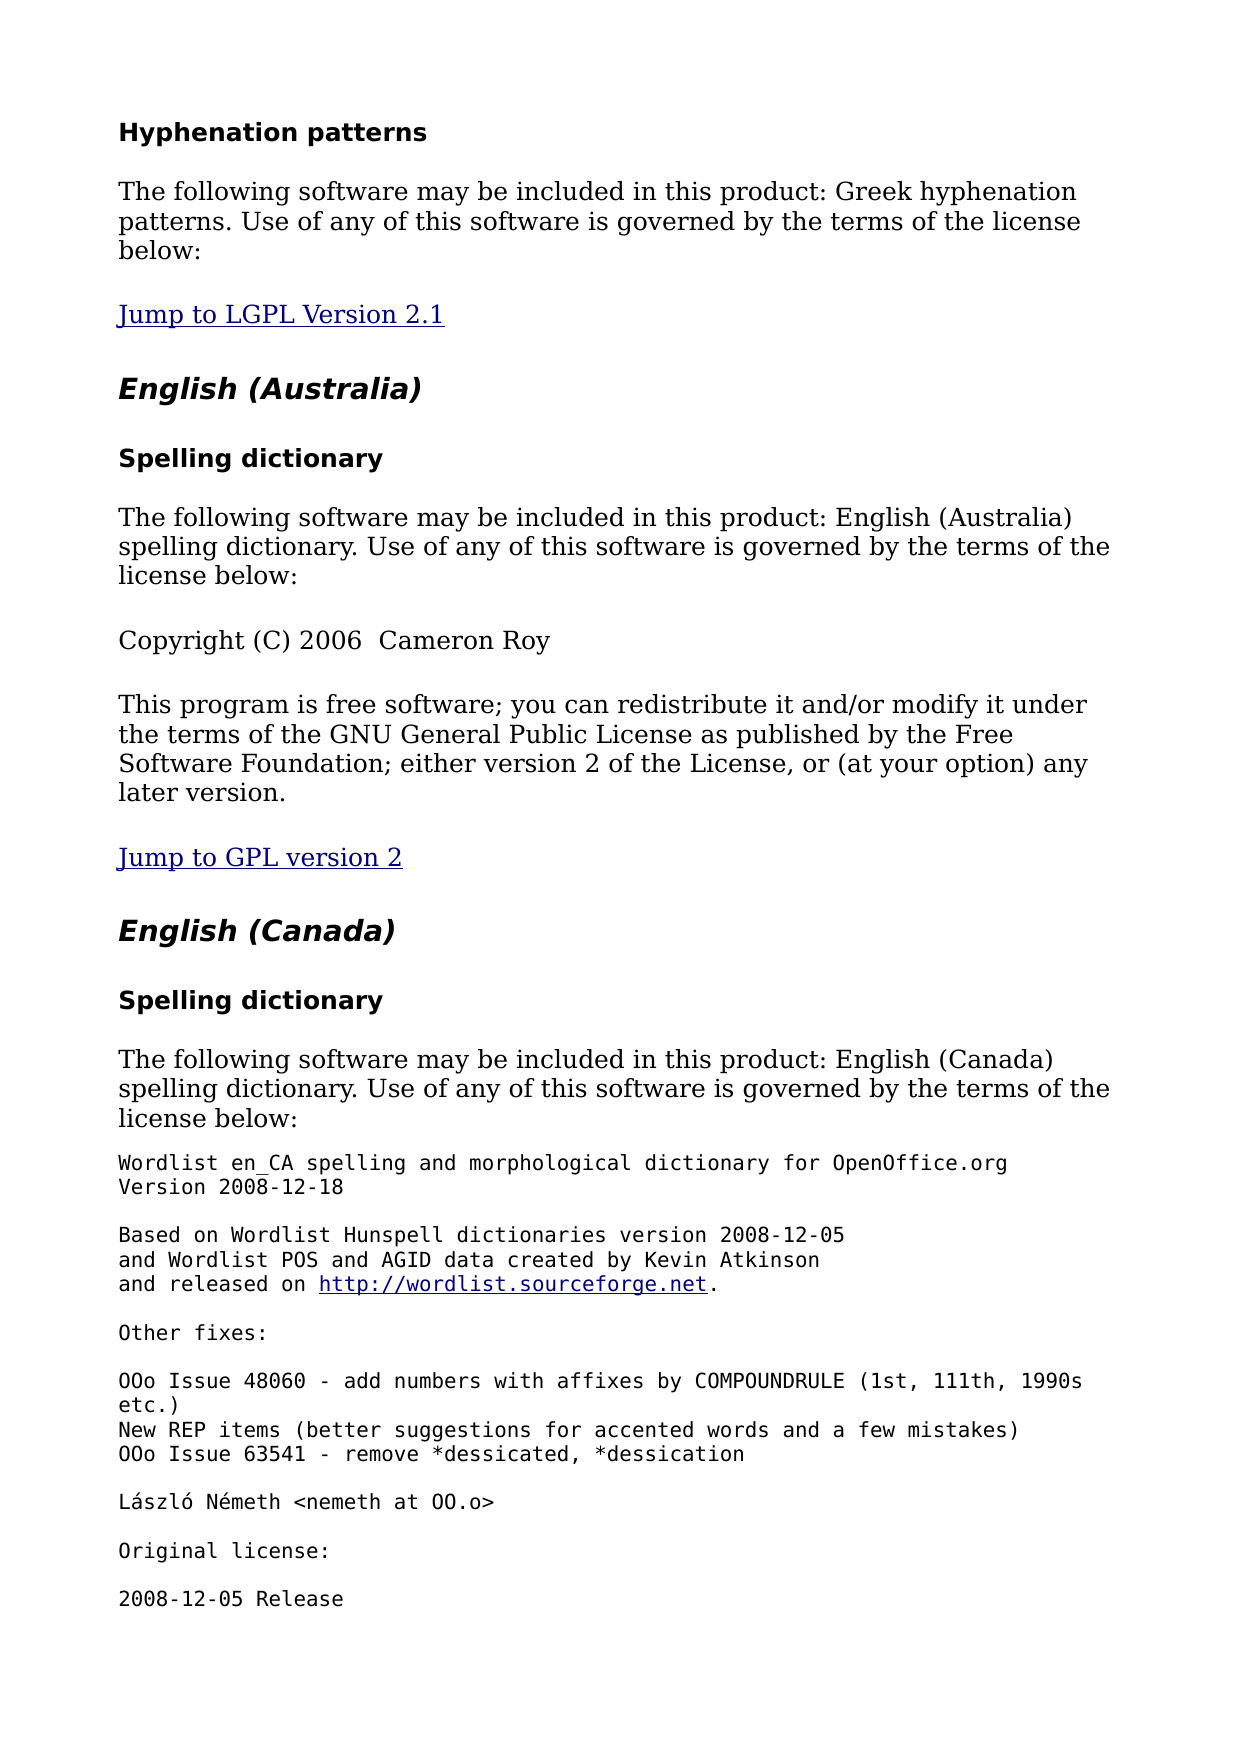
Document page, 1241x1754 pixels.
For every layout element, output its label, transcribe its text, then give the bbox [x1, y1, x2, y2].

text Copyright (C) 2006 Cameron Roy [118, 626, 1122, 655]
text The following software may be included in this product: Greek hyphenation patterns. Use of any of this software is governed by the terms of the license below: [118, 177, 1122, 265]
text Jump to GPL version 2 [118, 843, 1122, 872]
text Wordlist en_CA spelling and morphological dictionary for OpenOffice.org [118, 1151, 1122, 1175]
subtitle English (Canada) [118, 914, 1122, 948]
text New REP items (better suggestions for accented words and a few mistakes) [118, 1418, 1122, 1442]
text and released on http://wordlist.sourceforge.net. [118, 1272, 1122, 1296]
subtitle English (Australia) [118, 372, 1122, 406]
text Jump to LGPL Version 2.1 [118, 300, 1122, 329]
text Version 2008-12-18 [118, 1175, 1122, 1199]
text Other fixes: [118, 1321, 1122, 1345]
subtitle Spelling dictionary [118, 986, 1122, 1015]
text László Németh <nemeth at OO.o> [118, 1490, 1122, 1515]
text The following software may be included in this product: English (Canada) spelling dictionary. Use of any of this software is governed by the terms of the license below: [118, 1045, 1122, 1133]
subtitle Spelling dictionary [118, 444, 1122, 473]
text OOo Issue 48060 - add numbers with affixes by COMPOUNDRULE (1st, 111th, 1990s etc.) [118, 1369, 1122, 1418]
text and Wordlist POS and AGID data created by Kevin Atkinson [118, 1248, 1122, 1272]
text 2008-12-05 Release [118, 1587, 1122, 1612]
text Original license: [118, 1539, 1122, 1563]
text Based on Wordlist Hunspell dictionaries version 2008-12-05 [118, 1223, 1122, 1248]
subtitle Hyphenation patterns [118, 118, 1122, 147]
text OOo Issue 63541 - remove *dessicated, *dessication [118, 1442, 1122, 1466]
text This program is free software; you can redistribute it and/or modify it under the terms of the GNU General Public License as published by the Free Software Foundation; either version 2 of the License, or (at your option) any later version. [118, 691, 1122, 807]
text The following software may be included in this product: English (Australia) spelling dictionary. Use of any of this software is governed by the terms of the license below: [118, 503, 1122, 591]
